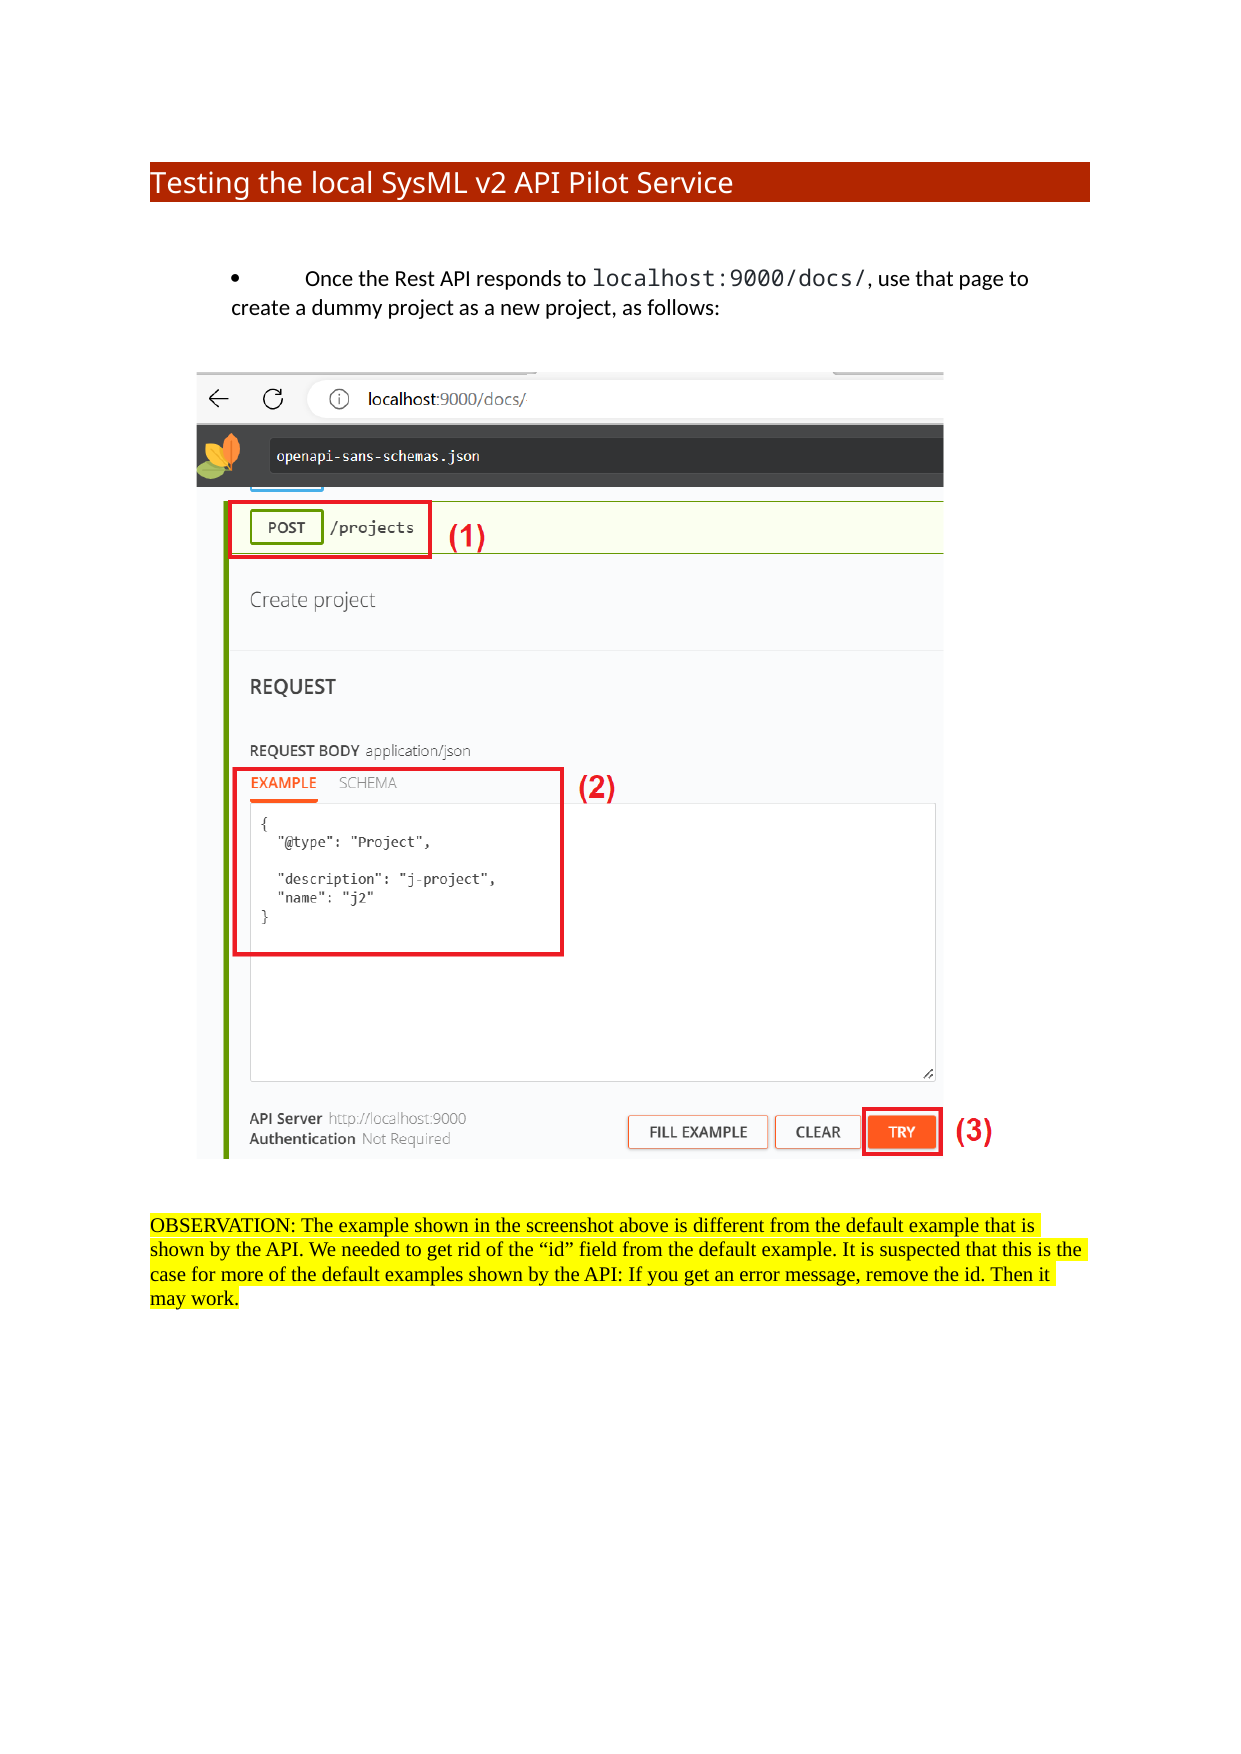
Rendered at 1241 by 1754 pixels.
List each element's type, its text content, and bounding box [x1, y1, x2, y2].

list Once the Rest API responds to localhost:9000/docs/, use that page to create a dummy project as a new project, as follows: [231, 262, 1090, 321]
text OBSERVATION: The example shown in the screenshot above is different from the default example that is shown by the API. We needed to get rid of the “id” field from the default example. It is suspected that this is the case for more of the default examples shown by the API: If you get an error message, remove the id. Then it may work. [150, 1213, 1090, 1309]
subtitle Testing the local SysML v2 API Pilot Service [150, 162, 1090, 202]
